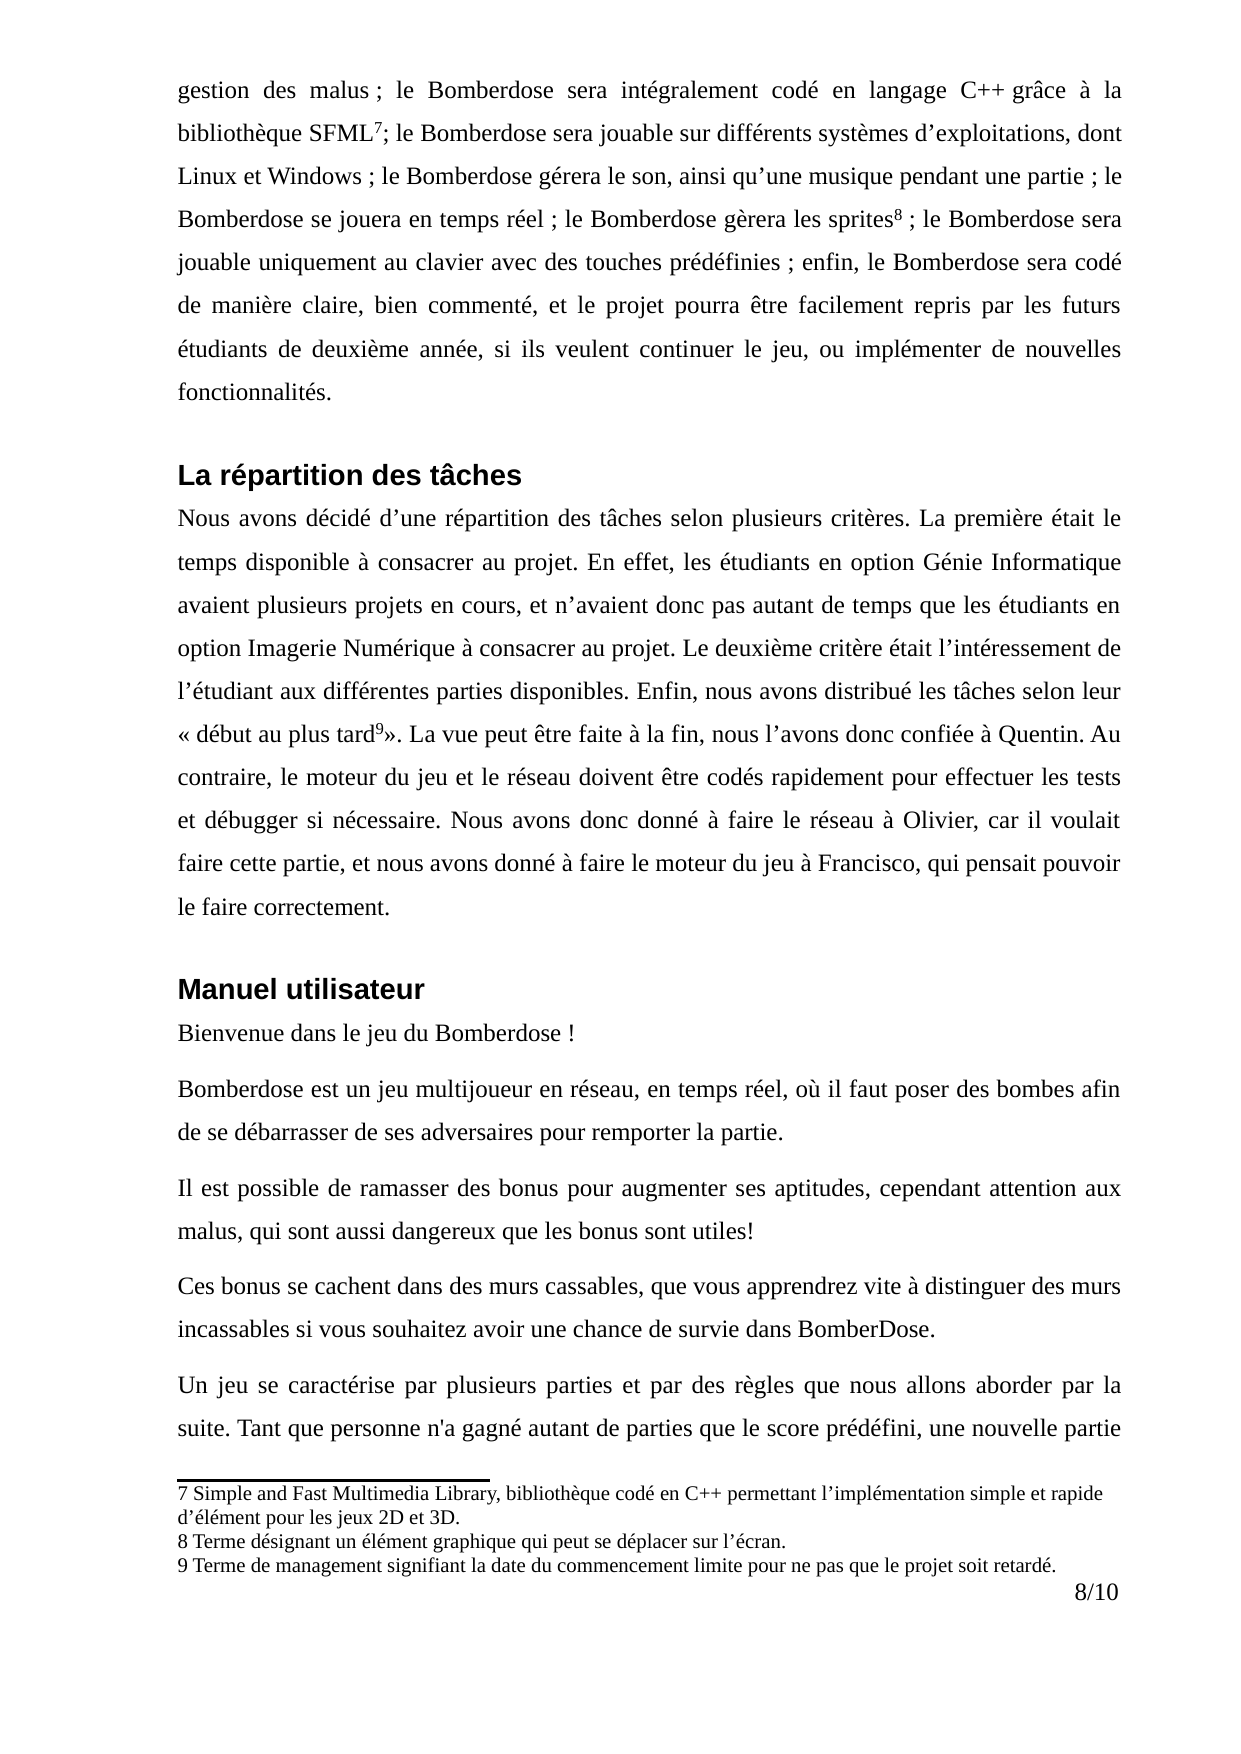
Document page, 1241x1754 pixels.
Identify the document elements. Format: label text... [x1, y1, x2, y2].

text Terme de management signifiant la date du commencement limite pour ne pas que le projet soit retardé. [177, 1553, 1122, 1577]
text Un jeu se caractérise par plusieurs parties et par des règles que nous allons aborder par la suite. Tant que personne n'a gagné autant de parties que le score prédéfini, une nouvelle partie [177, 1370, 1122, 1442]
text Bienvenue dans le jeu du Bomberdose ! [177, 1018, 1122, 1047]
text Il est possible de ramasser des bonus pour augmenter ses aptitudes, cependant attention aux malus, qui sont aussi dangereux que les bonus sont utiles! [177, 1173, 1122, 1244]
text Ces bonus se cachent dans des murs cassables, que vous apprendrez vite à distinguer des murs incassables si vous souhaitez avoir une chance de survie dans BomberDose. [177, 1271, 1122, 1343]
text Bomberdose est un jeu multijoueur en réseau, en temps réel, où il faut poser des bombes afin de se débarrasser de ses adversaires pour remporter la partie. [177, 1074, 1122, 1146]
text Terme désignant un élément graphique qui peut se déplacer sur l’écran. [177, 1529, 1122, 1553]
text Nous avons décidé d’une répartition des tâches selon plusieurs critères. La première était le temps disponible à consacrer au projet. En effet, les étudiants en option Génie Informatique avaient plusieurs projets en cours, et n’avaient donc pas autant de temps que les étudiants en option Imagerie Numérique à consacrer au projet. Le deuxième critère était l’intéressement de l’étudiant aux différentes parties disponibles. Enfin, nous avons distribué les tâches selon leur « début au plus tard». La vue peut être faite à la fin, nous l’avons donc confiée à Quentin. Au contraire, le moteur du jeu et le réseau doivent être codés rapidement pour effectuer les tests et débugger si nécessaire. Nous avons donc donné à faire le réseau à Olivier, car il voulait faire cette partie, et nous avons donné à faire le moteur du jeu à Francisco, qui pensait pouvoir le faire correctement. [177, 503, 1122, 920]
text gestion des malus ; le Bomberdose sera intégralement codé en langage C++ grâce à la bibliothèque SFML; le Bomberdose sera jouable sur différents systèmes d’exploitations, dont Linux et Windows ; le Bomberdose gérera le son, ainsi qu’une musique pendant une partie ; le Bomberdose se jouera en temps réel ; le Bomberdose gèrera les sprites ; le Bomberdose sera jouable uniquement au clavier avec des touches prédéfinies ; enfin, le Bomberdose sera codé de manière claire, bien commenté, et le projet pourra être facilement repris par les futurs étudiants de deuxième année, si ils veulent continuer le jeu, ou implémenter de nouvelles fonctionnalités. [177, 75, 1122, 406]
subtitle Manuel utilisateur [177, 972, 1122, 1006]
subtitle La répartition des tâches [177, 457, 1122, 491]
text Simple and Fast Multimedia Library, bibliothèque codé en C++ permettant l’implémentation simple et rapide d’élément pour les jeux 2D et 3D. [177, 1481, 1122, 1529]
